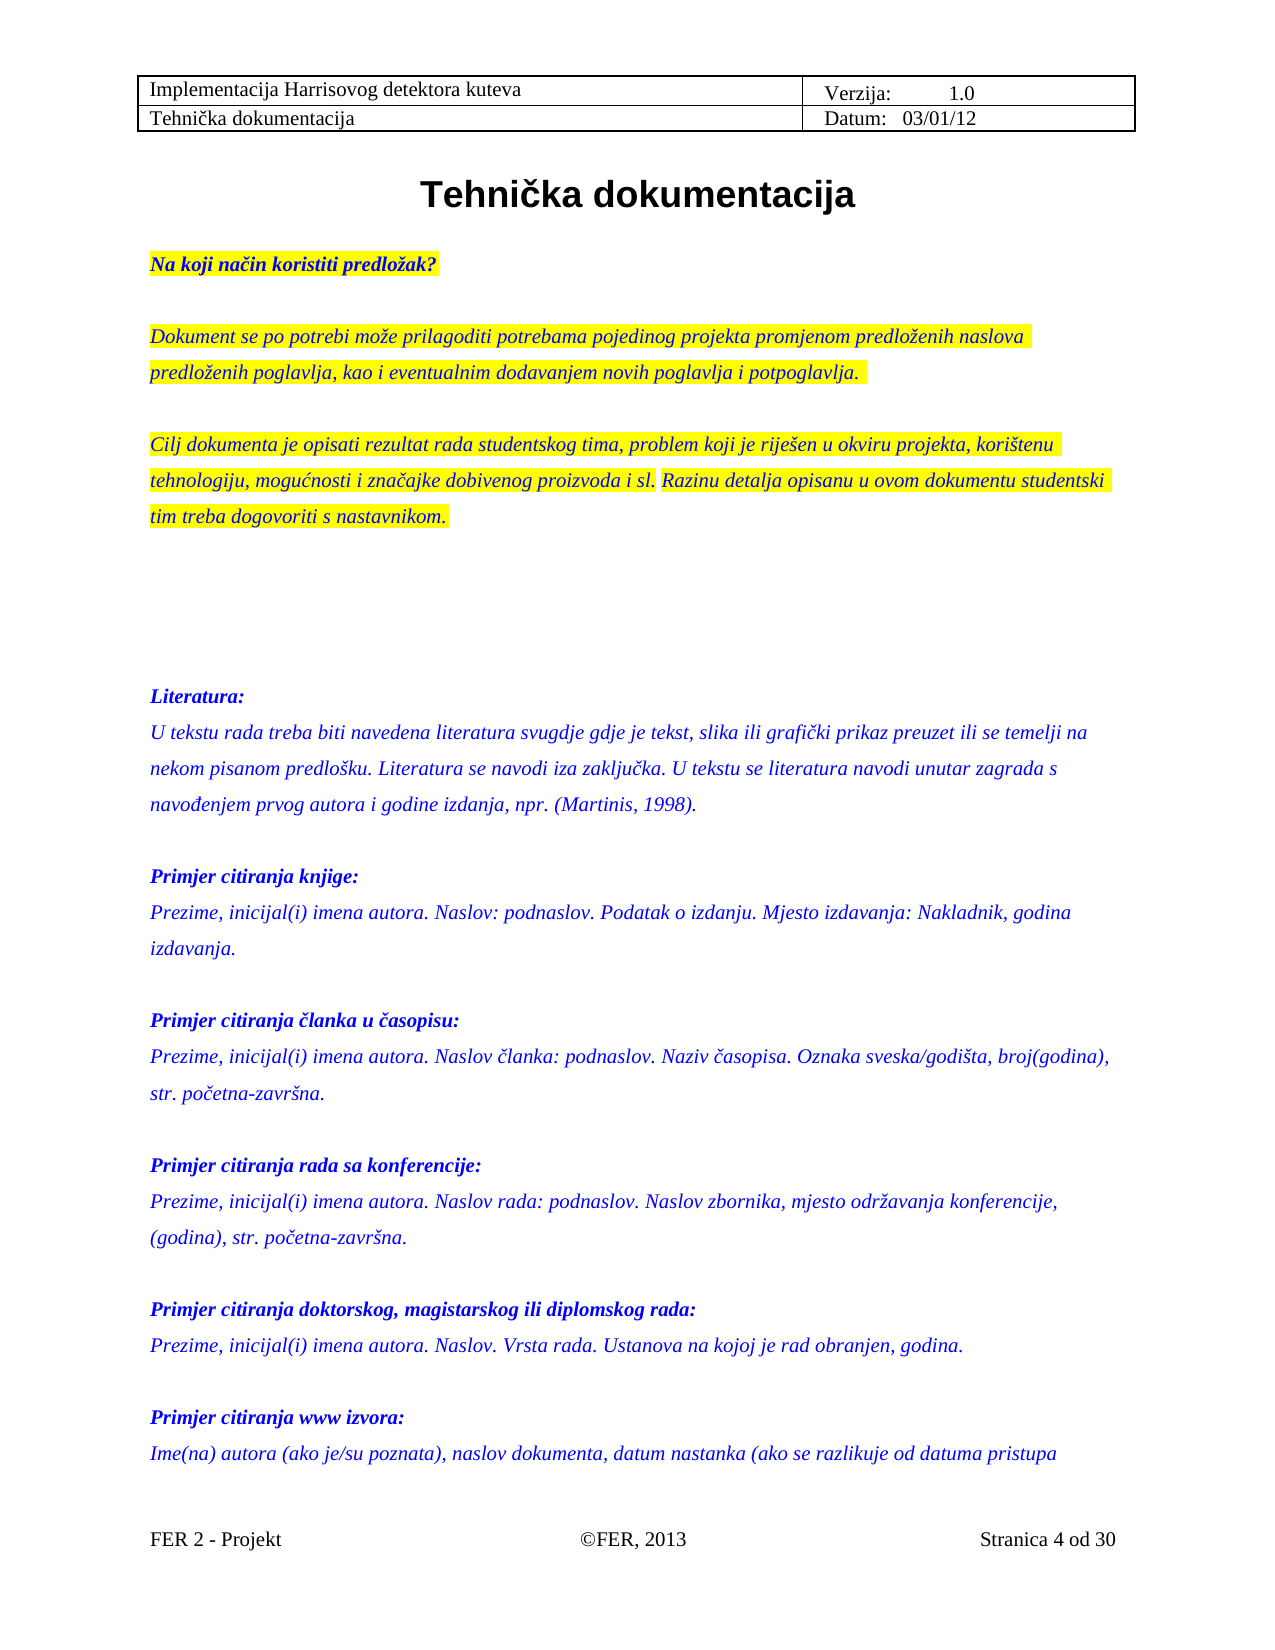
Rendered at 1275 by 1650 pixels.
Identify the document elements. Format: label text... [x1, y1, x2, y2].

text Na koji način koristiti predložak? [150, 251, 1125, 276]
text Primjer citiranja www izvora: [150, 1405, 1125, 1429]
text Ime(na) autora (ako je/su poznata), naslov dokumenta, datum nastanka (ako se razlikuje od datuma pristupa [150, 1441, 1125, 1465]
text Dokument se po potrebi može prilagoditi potrebama pojedinog projekta promjenom predloženih naslova predloženih poglavlja, kao i eventualnim dodavanjem novih poglavlja i potpoglavlja. [150, 323, 1125, 384]
text Primjer citiranja članka u časopisu: [150, 1008, 1125, 1032]
text Prezime, inicijal(i) imena autora. Naslov rada: podnaslov. Naslov zbornika, mjesto održavanja konferencije, (godina), str. početna-završna. [150, 1188, 1125, 1249]
text Prezime, inicijal(i) imena autora. Naslov članka: podnaslov. Naziv časopisa. Oznaka sveska/godišta, broj(godina), str. početna-završna. [150, 1044, 1125, 1104]
text U tekstu rada treba biti navedena literatura svugdje gdje je tekst, slika ili grafički prikaz preuzet ili se temelji na nekom pisanom predlošku. Literatura se navodi iza zaključka. U tekstu se literatura navodi unutar zagrada s navođenjem prvog autora i godine izdanja, npr. (Martinis, 1998). [150, 720, 1125, 816]
text Prezime, inicijal(i) imena autora. Naslov: podnaslov. Podatak o izdanju. Mjesto izdavanja: Nakladnik, godina izdavanja. [150, 900, 1125, 960]
text Primjer citiranja knjige: [150, 864, 1125, 888]
text Literatura: [150, 684, 1125, 708]
subtitle Tehnička dokumentacija [150, 172, 1125, 215]
text Cilj dokumenta je opisati rezultat rada studentskog tima, problem koji je riješen u okviru projekta, korištenu tehnologiju, mogućnosti i značajke dobivenog proizvoda i sl. Razinu detalja opisanu u ovom dokumentu studentski tim treba dogovoriti s nastavnikom. [150, 432, 1125, 528]
text Primjer citiranja rada sa konferencije: [150, 1152, 1125, 1177]
text Primjer citiranja doktorskog, magistarskog ili diplomskog rada: [150, 1297, 1125, 1321]
text Prezime, inicijal(i) imena autora. Naslov. Vrsta rada. Ustanova na kojoj je rad obranjen, godina. [150, 1333, 1125, 1357]
